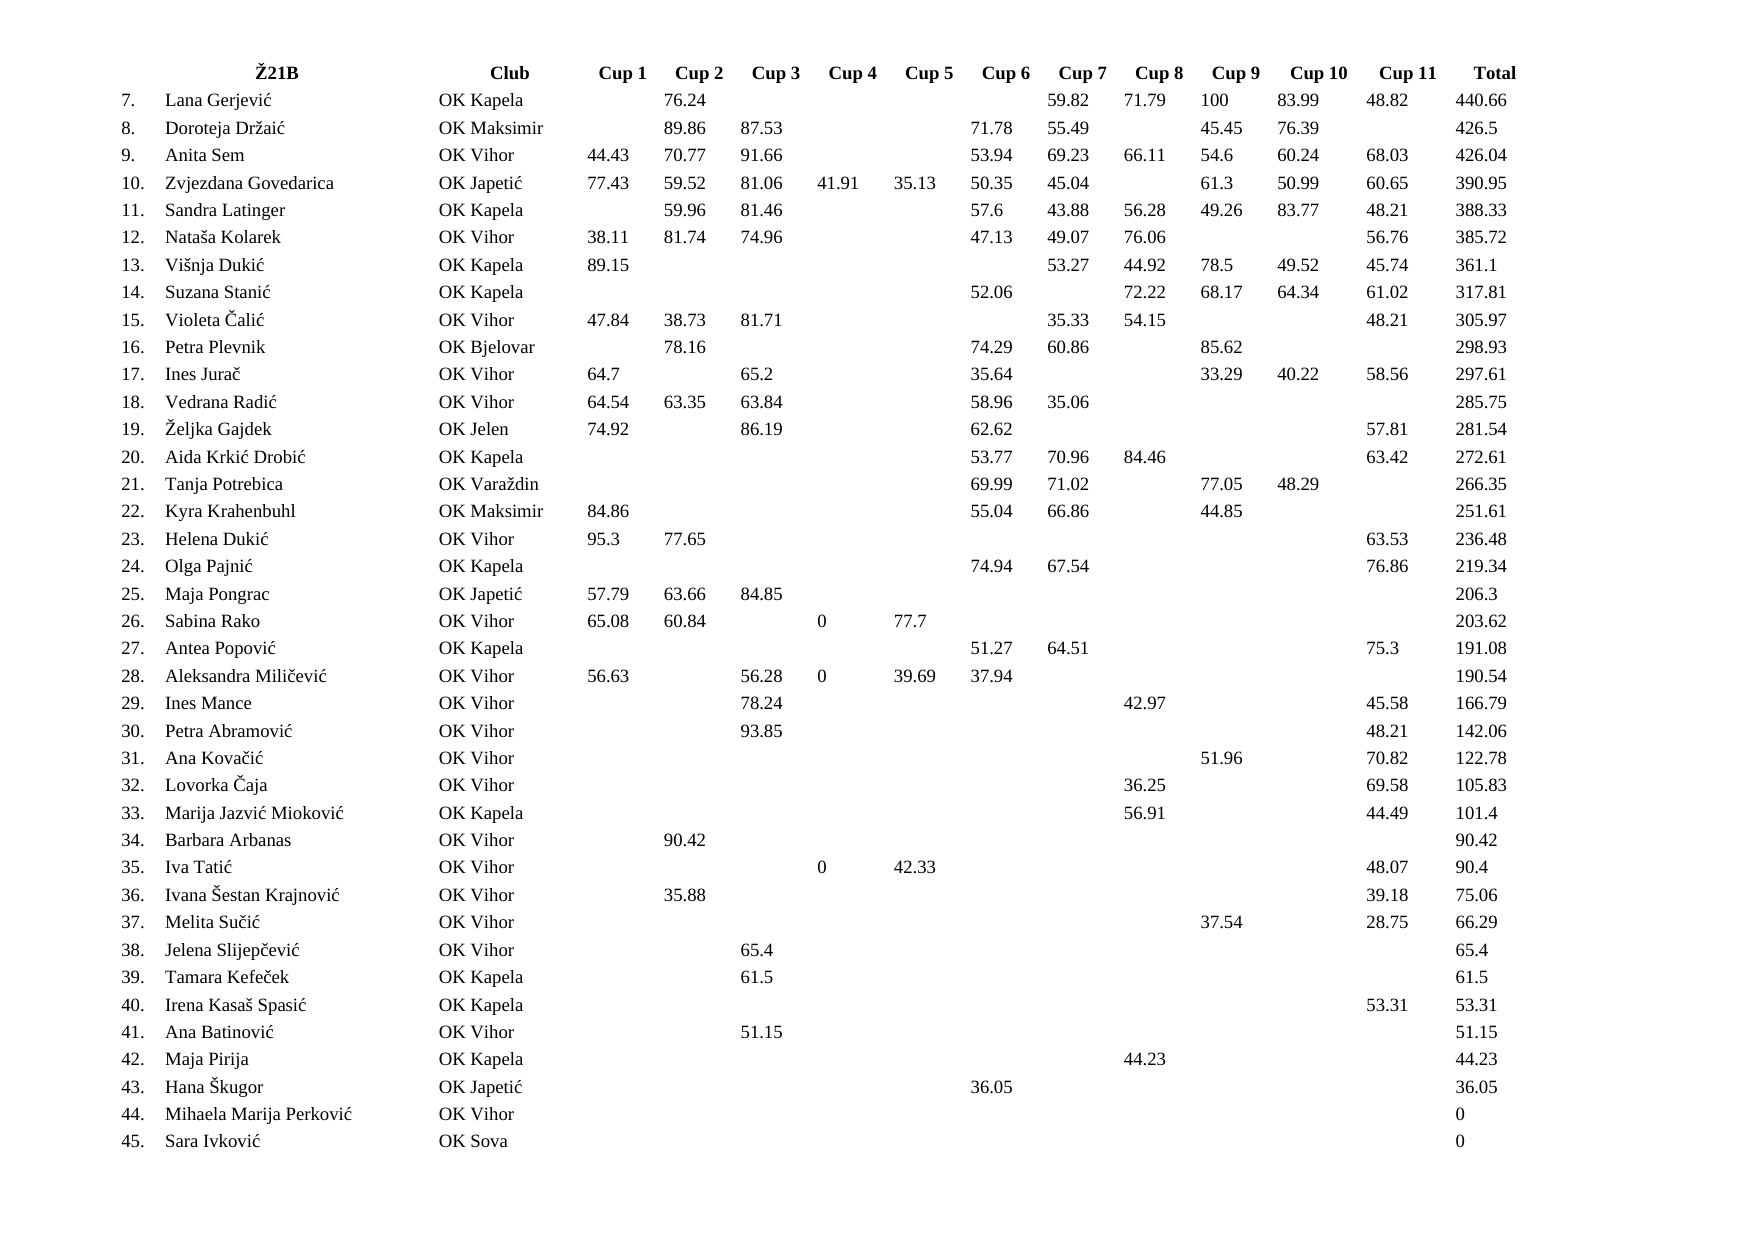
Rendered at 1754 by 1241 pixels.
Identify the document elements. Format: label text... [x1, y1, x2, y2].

table_cell [584, 1018, 661, 1045]
table_cell [968, 1018, 1044, 1045]
table_cell OK Kapela [436, 196, 584, 223]
table_cell [661, 498, 737, 525]
table_cell [1198, 1018, 1274, 1045]
table_cell 44.85 [1198, 498, 1274, 525]
table_cell 41.91 [814, 169, 891, 196]
table_cell [1121, 854, 1197, 881]
table_cell [1198, 224, 1274, 251]
table_cell [814, 415, 891, 443]
table_cell [584, 963, 661, 991]
table_cell Tamara Kefeček [162, 963, 436, 991]
table_cell 44.92 [1121, 251, 1197, 278]
table_cell 69.23 [1044, 141, 1121, 169]
table_cell 77.65 [661, 525, 737, 552]
table_cell [1044, 826, 1121, 853]
table_cell [1274, 580, 1363, 607]
table_cell 385.72 [1453, 224, 1537, 251]
table_cell 71.79 [1121, 86, 1197, 114]
table_cell 388.33 [1453, 196, 1537, 223]
table_cell [891, 360, 967, 388]
table_cell 0 [814, 607, 891, 634]
table_cell [1198, 415, 1274, 443]
table_cell 20. [118, 443, 162, 470]
table_cell [584, 991, 661, 1018]
table_cell [584, 278, 661, 306]
table_cell Sandra Latinger [162, 196, 436, 223]
table_cell 37. [118, 908, 162, 936]
table_cell [968, 689, 1044, 717]
table_cell [661, 771, 737, 799]
table_cell [738, 86, 814, 114]
table_cell [1274, 498, 1363, 525]
table_cell 34. [118, 826, 162, 853]
table_cell 63.53 [1363, 525, 1452, 552]
table_cell [968, 744, 1044, 771]
table_cell 50.35 [968, 169, 1044, 196]
table_cell [1121, 963, 1197, 991]
table_cell [814, 881, 891, 908]
table_cell [1274, 634, 1363, 662]
table_cell [584, 114, 661, 141]
table_cell [1121, 662, 1197, 689]
table_cell OK Sova [436, 1128, 584, 1155]
table_cell OK Vihor [436, 1018, 584, 1045]
table_cell 48.21 [1363, 306, 1452, 333]
table_cell [1044, 717, 1121, 744]
table_cell 63.66 [661, 580, 737, 607]
table_cell 53.94 [968, 141, 1044, 169]
table_cell 81.06 [738, 169, 814, 196]
table_cell [1044, 360, 1121, 388]
table_cell [814, 525, 891, 552]
table_cell [1044, 854, 1121, 881]
table_cell 35.64 [968, 360, 1044, 388]
table_cell 58.96 [968, 388, 1044, 415]
table_cell [1198, 717, 1274, 744]
table_cell OK Kapela [436, 799, 584, 826]
table_cell 57.6 [968, 196, 1044, 223]
table_cell 14. [118, 278, 162, 306]
table_cell [1363, 114, 1452, 141]
table_cell [814, 1073, 891, 1100]
table_cell [891, 333, 967, 360]
table_cell 49.26 [1198, 196, 1274, 223]
table_cell [738, 771, 814, 799]
table_cell [1198, 1073, 1274, 1100]
table_cell [738, 854, 814, 881]
table_cell 76.24 [661, 86, 737, 114]
table_cell 57.79 [584, 580, 661, 607]
table_cell [814, 251, 891, 278]
table_cell [1121, 114, 1197, 141]
table_header Cup 7 [1044, 59, 1121, 86]
table_cell [891, 881, 967, 908]
table_cell [661, 470, 737, 497]
table_cell [1198, 963, 1274, 991]
table_cell 81.46 [738, 196, 814, 223]
table_cell [1121, 1073, 1197, 1100]
table_cell 11. [118, 196, 162, 223]
table_cell [968, 717, 1044, 744]
table_cell [968, 251, 1044, 278]
table_cell [1198, 607, 1274, 634]
table_cell 64.7 [584, 360, 661, 388]
table_cell [584, 881, 661, 908]
table_cell 68.03 [1363, 141, 1452, 169]
table_cell [1274, 415, 1363, 443]
table_cell [738, 881, 814, 908]
table_cell [814, 360, 891, 388]
table_cell 35.88 [661, 881, 737, 908]
table_cell [891, 991, 967, 1018]
table_cell [738, 799, 814, 826]
table_cell 61.5 [1453, 963, 1537, 991]
table_header Cup 2 [661, 59, 737, 86]
table_cell [661, 689, 737, 717]
table_cell [891, 799, 967, 826]
table_cell [891, 388, 967, 415]
table_cell OK Vihor [436, 826, 584, 853]
table_cell 35.33 [1044, 306, 1121, 333]
table_cell [738, 470, 814, 497]
table_cell Višnja Dukić [162, 251, 436, 278]
table_cell 47.13 [968, 224, 1044, 251]
table_header Total [1453, 59, 1537, 86]
table_cell [968, 607, 1044, 634]
table_cell [814, 1018, 891, 1045]
table_cell [1121, 744, 1197, 771]
table_cell [814, 306, 891, 333]
table_cell 84.85 [738, 580, 814, 607]
table_cell [968, 306, 1044, 333]
table_cell [814, 388, 891, 415]
table_cell Aleksandra Miličević [162, 662, 436, 689]
table_cell 49.52 [1274, 251, 1363, 278]
table_cell 38.11 [584, 224, 661, 251]
table_cell [1044, 1128, 1121, 1155]
table_cell Mihaela Marija Perković [162, 1100, 436, 1127]
table_cell 10. [118, 169, 162, 196]
table_cell 48.29 [1274, 470, 1363, 497]
table_cell 74.96 [738, 224, 814, 251]
table_cell 70.77 [661, 141, 737, 169]
table_cell [1198, 1100, 1274, 1127]
table_cell 390.95 [1453, 169, 1537, 196]
table_cell [1274, 826, 1363, 853]
table_cell 53.31 [1363, 991, 1452, 1018]
table_cell [814, 552, 891, 579]
table_cell [1363, 662, 1452, 689]
table_cell 76.39 [1274, 114, 1363, 141]
table_cell [814, 991, 891, 1018]
table_cell [738, 1128, 814, 1155]
table_cell [1198, 443, 1274, 470]
table_cell 298.93 [1453, 333, 1537, 360]
table_cell [1274, 607, 1363, 634]
table_cell [814, 771, 891, 799]
table_cell 86.19 [738, 415, 814, 443]
table_cell OK Vihor [436, 388, 584, 415]
table_cell 65.4 [1453, 936, 1537, 963]
table_cell [814, 689, 891, 717]
table_cell 51.15 [738, 1018, 814, 1045]
table_cell 44.43 [584, 141, 661, 169]
table_cell 31. [118, 744, 162, 771]
table_cell 93.85 [738, 717, 814, 744]
table_cell 361.1 [1453, 251, 1537, 278]
table_cell 48.21 [1363, 717, 1452, 744]
table_cell [1121, 333, 1197, 360]
table_cell 71.78 [968, 114, 1044, 141]
table_cell [584, 196, 661, 223]
table_cell 78.24 [738, 689, 814, 717]
table_cell Tanja Potrebica [162, 470, 436, 497]
table_cell [1198, 634, 1274, 662]
table_cell [968, 1045, 1044, 1073]
table_cell OK Kapela [436, 552, 584, 579]
table_cell [1121, 634, 1197, 662]
table_cell Maja Pirija [162, 1045, 436, 1073]
table_cell [1044, 991, 1121, 1018]
table_cell [814, 141, 891, 169]
table_cell 81.74 [661, 224, 737, 251]
table_cell Zvjezdana Govedarica [162, 169, 436, 196]
table_cell [1274, 552, 1363, 579]
table_cell [661, 552, 737, 579]
table_cell 44. [118, 1100, 162, 1127]
table_cell [1044, 908, 1121, 936]
table_cell OK Vihor [436, 306, 584, 333]
table_cell 47.84 [584, 306, 661, 333]
table_cell 37.94 [968, 662, 1044, 689]
table_header Cup 11 [1363, 59, 1452, 86]
table_cell [814, 114, 891, 141]
table_cell [1363, 826, 1452, 853]
table_cell [1121, 936, 1197, 963]
table_cell 64.51 [1044, 634, 1121, 662]
table_cell 36. [118, 881, 162, 908]
table_cell [584, 1128, 661, 1155]
table_cell [1198, 525, 1274, 552]
table_cell Jelena Slijepčević [162, 936, 436, 963]
table_cell OK Japetić [436, 580, 584, 607]
table_cell 81.71 [738, 306, 814, 333]
table_cell 53.31 [1453, 991, 1537, 1018]
table_cell [814, 86, 891, 114]
table_header Cup 10 [1274, 59, 1363, 86]
table_cell [661, 717, 737, 744]
table_cell [814, 908, 891, 936]
table_cell [1274, 1018, 1363, 1045]
table_cell 24. [118, 552, 162, 579]
table_cell 39.18 [1363, 881, 1452, 908]
table_cell [1198, 388, 1274, 415]
table_cell [738, 1045, 814, 1073]
table_cell [891, 1100, 967, 1127]
table_cell [661, 278, 737, 306]
table_cell OK Kapela [436, 251, 584, 278]
table_cell [1274, 991, 1363, 1018]
table_cell [1044, 1100, 1121, 1127]
table_cell 53.27 [1044, 251, 1121, 278]
table_cell 12. [118, 224, 162, 251]
table_cell [584, 826, 661, 853]
table_cell [1044, 1073, 1121, 1100]
table_cell [661, 634, 737, 662]
table_cell 29. [118, 689, 162, 717]
table_cell OK Kapela [436, 1045, 584, 1073]
table_cell OK Maksimir [436, 114, 584, 141]
table_cell [1121, 607, 1197, 634]
table_cell [738, 634, 814, 662]
table_cell [584, 1045, 661, 1073]
table_cell Melita Sučić [162, 908, 436, 936]
table_cell 61.02 [1363, 278, 1452, 306]
table_cell [738, 1100, 814, 1127]
table_cell OK Japetić [436, 1073, 584, 1100]
table_cell [814, 1045, 891, 1073]
table_cell 50.99 [1274, 169, 1363, 196]
table_cell [891, 86, 967, 114]
table_cell 90.42 [1453, 826, 1537, 853]
table_cell [1121, 1128, 1197, 1155]
table_cell OK Vihor [436, 936, 584, 963]
table_cell [1274, 224, 1363, 251]
table_cell [968, 1128, 1044, 1155]
table_cell 101.4 [1453, 799, 1537, 826]
table_cell Violeta Čalić [162, 306, 436, 333]
table_cell [584, 634, 661, 662]
table_cell 36.05 [968, 1073, 1044, 1100]
table_cell [968, 963, 1044, 991]
table_cell [891, 908, 967, 936]
table_cell OK Vihor [436, 525, 584, 552]
table_cell [1044, 607, 1121, 634]
table_cell [1121, 498, 1197, 525]
table_cell [738, 826, 814, 853]
table_cell [1121, 525, 1197, 552]
table_cell OK Vihor [436, 717, 584, 744]
table_cell 44.23 [1453, 1045, 1537, 1073]
table_cell 76.06 [1121, 224, 1197, 251]
table_cell 203.62 [1453, 607, 1537, 634]
table_cell 15. [118, 306, 162, 333]
table_cell [1363, 470, 1452, 497]
table_cell Suzana Stanić [162, 278, 436, 306]
table_cell 40.22 [1274, 360, 1363, 388]
table_header Cup 6 [968, 59, 1044, 86]
table_cell [1363, 1018, 1452, 1045]
table_cell 39.69 [891, 662, 967, 689]
table_cell [891, 1073, 967, 1100]
table_cell Antea Popović [162, 634, 436, 662]
table_cell 36.25 [1121, 771, 1197, 799]
table_cell 0 [814, 662, 891, 689]
table_cell [661, 1045, 737, 1073]
table_cell [1198, 1128, 1274, 1155]
table_cell 78.16 [661, 333, 737, 360]
table_cell Hana Škugor [162, 1073, 436, 1100]
table_cell 38. [118, 936, 162, 963]
table_cell [891, 744, 967, 771]
table_cell [1274, 908, 1363, 936]
table_cell 68.17 [1198, 278, 1274, 306]
table_cell 32. [118, 771, 162, 799]
table_cell Ana Kovačić [162, 744, 436, 771]
table_cell 41. [118, 1018, 162, 1045]
table_cell 77.43 [584, 169, 661, 196]
table_cell 39. [118, 963, 162, 991]
table_cell [1121, 1100, 1197, 1127]
table_header Cup 9 [1198, 59, 1274, 86]
table_cell 83.77 [1274, 196, 1363, 223]
table_cell 38.73 [661, 306, 737, 333]
table_cell [661, 854, 737, 881]
table_cell [661, 799, 737, 826]
table_cell 285.75 [1453, 388, 1537, 415]
table_cell [968, 580, 1044, 607]
table_cell 9. [118, 141, 162, 169]
table_cell 74.29 [968, 333, 1044, 360]
table_cell OK Jelen [436, 415, 584, 443]
table_cell [584, 936, 661, 963]
table_cell 45.04 [1044, 169, 1121, 196]
table_cell 44.49 [1363, 799, 1452, 826]
table_cell 66.29 [1453, 908, 1537, 936]
table_cell 7. [118, 86, 162, 114]
table_cell 190.54 [1453, 662, 1537, 689]
table_cell [1363, 1045, 1452, 1073]
table_cell 100 [1198, 86, 1274, 114]
table_cell [738, 278, 814, 306]
table_cell 65.08 [584, 607, 661, 634]
table_cell [1198, 936, 1274, 963]
table_cell OK Vihor [436, 744, 584, 771]
table_cell [814, 634, 891, 662]
table_cell [1363, 1128, 1452, 1155]
table_cell 28. [118, 662, 162, 689]
table_cell 77.7 [891, 607, 967, 634]
table_cell [1274, 881, 1363, 908]
table_cell [1198, 552, 1274, 579]
table_cell [1121, 881, 1197, 908]
table_cell OK Kapela [436, 278, 584, 306]
table_cell [1274, 443, 1363, 470]
table_cell OK Vihor [436, 881, 584, 908]
table_cell 122.78 [1453, 744, 1537, 771]
table_cell [1274, 1045, 1363, 1073]
table_cell [814, 826, 891, 853]
table_cell [661, 1100, 737, 1127]
table_cell [968, 854, 1044, 881]
table_cell 55.04 [968, 498, 1044, 525]
table_cell 54.15 [1121, 306, 1197, 333]
table_cell 59.96 [661, 196, 737, 223]
table_cell 90.4 [1453, 854, 1537, 881]
table_cell 69.58 [1363, 771, 1452, 799]
table_cell [1198, 991, 1274, 1018]
table_cell Željka Gajdek [162, 415, 436, 443]
table_cell 37.54 [1198, 908, 1274, 936]
table_cell 166.79 [1453, 689, 1537, 717]
table_cell [1198, 1045, 1274, 1073]
table_cell [584, 552, 661, 579]
table_cell Ines Mance [162, 689, 436, 717]
table_cell [584, 470, 661, 497]
table_cell [968, 991, 1044, 1018]
table_cell [1044, 799, 1121, 826]
table_header Ž21B [118, 59, 436, 86]
table_cell [661, 936, 737, 963]
table_cell [891, 1045, 967, 1073]
table_cell [1274, 717, 1363, 744]
table_cell [1121, 717, 1197, 744]
table_cell [891, 771, 967, 799]
table_cell [1274, 306, 1363, 333]
table_cell 62.62 [968, 415, 1044, 443]
table_cell [661, 1128, 737, 1155]
table_cell 89.15 [584, 251, 661, 278]
table_cell 0 [1453, 1100, 1537, 1127]
table_cell [1198, 580, 1274, 607]
table_cell 35.13 [891, 169, 967, 196]
table_header Cup 8 [1121, 59, 1197, 86]
table_cell [814, 963, 891, 991]
table_cell [1198, 306, 1274, 333]
table_cell 64.34 [1274, 278, 1363, 306]
table_cell OK Kapela [436, 963, 584, 991]
table_cell 78.5 [1198, 251, 1274, 278]
table_cell Petra Plevnik [162, 333, 436, 360]
table_cell Sara Ivković [162, 1128, 436, 1155]
table_cell 51.15 [1453, 1018, 1537, 1045]
table_cell [584, 1100, 661, 1127]
table_cell [738, 991, 814, 1018]
table_cell OK Bjelovar [436, 333, 584, 360]
table_cell 48.07 [1363, 854, 1452, 881]
table_cell [814, 1128, 891, 1155]
table_cell Petra Abramović [162, 717, 436, 744]
table_cell [661, 1073, 737, 1100]
table_cell [661, 744, 737, 771]
table_header Cup 3 [738, 59, 814, 86]
table_cell [1198, 826, 1274, 853]
table_cell Ana Batinović [162, 1018, 436, 1045]
table_cell [891, 936, 967, 963]
table_cell [891, 1018, 967, 1045]
table_cell 58.56 [1363, 360, 1452, 388]
table_cell [1274, 744, 1363, 771]
table_cell 28.75 [1363, 908, 1452, 936]
table_cell [584, 443, 661, 470]
table_cell 84.46 [1121, 443, 1197, 470]
table_cell 18. [118, 388, 162, 415]
table_header Cup 4 [814, 59, 891, 86]
table_cell 36.05 [1453, 1073, 1537, 1100]
table_cell 55.49 [1044, 114, 1121, 141]
table_cell [1044, 1018, 1121, 1045]
table_cell [814, 443, 891, 470]
table_cell 64.54 [584, 388, 661, 415]
table_cell [814, 278, 891, 306]
table_cell [1121, 470, 1197, 497]
table_cell 13. [118, 251, 162, 278]
table_cell [1121, 360, 1197, 388]
table_cell OK Kapela [436, 443, 584, 470]
table_cell 48.82 [1363, 86, 1452, 114]
table_cell 272.61 [1453, 443, 1537, 470]
table_cell Irena Kasaš Spasić [162, 991, 436, 1018]
table_cell 65.4 [738, 936, 814, 963]
table_cell 60.65 [1363, 169, 1452, 196]
table_cell [661, 360, 737, 388]
table_cell [1363, 498, 1452, 525]
table_cell [891, 114, 967, 141]
table_cell 71.02 [1044, 470, 1121, 497]
table_cell [1363, 607, 1452, 634]
table_cell [661, 415, 737, 443]
table_cell [1121, 415, 1197, 443]
table_cell 54.6 [1198, 141, 1274, 169]
table_cell [1044, 415, 1121, 443]
table_cell 66.11 [1121, 141, 1197, 169]
table_cell Ivana Šestan Krajnović [162, 881, 436, 908]
table_header Cup 1 [584, 59, 661, 86]
table_cell 90.42 [661, 826, 737, 853]
table_cell Nataša Kolarek [162, 224, 436, 251]
table_cell [1363, 963, 1452, 991]
table_cell OK Maksimir [436, 498, 584, 525]
table_cell [738, 498, 814, 525]
table_cell [891, 141, 967, 169]
table_cell [584, 744, 661, 771]
table_cell 67.54 [1044, 552, 1121, 579]
table_cell [968, 881, 1044, 908]
table_cell 44.23 [1121, 1045, 1197, 1073]
table_cell [1121, 169, 1197, 196]
table_cell [1363, 333, 1452, 360]
table_cell [584, 854, 661, 881]
table_cell [1121, 826, 1197, 853]
table_cell 191.08 [1453, 634, 1537, 662]
table_cell 60.24 [1274, 141, 1363, 169]
table_cell 56.76 [1363, 224, 1452, 251]
table_cell [814, 580, 891, 607]
table_cell 26. [118, 607, 162, 634]
table_cell OK Kapela [436, 991, 584, 1018]
table_cell [891, 717, 967, 744]
table_cell 19. [118, 415, 162, 443]
table_cell [1274, 1128, 1363, 1155]
table_header Club [436, 59, 584, 86]
table_cell [968, 936, 1044, 963]
table_cell [1121, 388, 1197, 415]
table_cell [661, 908, 737, 936]
table_cell [1363, 580, 1452, 607]
table_cell [661, 1018, 737, 1045]
table_cell [584, 717, 661, 744]
table_cell 56.28 [738, 662, 814, 689]
table_cell [891, 634, 967, 662]
table_cell 17. [118, 360, 162, 388]
table_cell [1198, 881, 1274, 908]
table_cell [738, 443, 814, 470]
table_cell [584, 689, 661, 717]
table_cell [814, 799, 891, 826]
table_cell [738, 908, 814, 936]
table_cell [738, 1073, 814, 1100]
table_cell [1363, 1100, 1452, 1127]
table_cell [1198, 662, 1274, 689]
table_cell [1044, 963, 1121, 991]
table_cell [1044, 771, 1121, 799]
table_cell 84.86 [584, 498, 661, 525]
table_cell 40. [118, 991, 162, 1018]
table_cell [1044, 662, 1121, 689]
table_cell Aida Krkić Drobić [162, 443, 436, 470]
table_cell Marija Jazvić Mioković [162, 799, 436, 826]
table_cell 63.84 [738, 388, 814, 415]
table_cell [1044, 936, 1121, 963]
table_cell 53.77 [968, 443, 1044, 470]
table_cell 23. [118, 525, 162, 552]
table_cell [814, 498, 891, 525]
table_cell [968, 525, 1044, 552]
table_cell [1274, 525, 1363, 552]
table_cell 219.34 [1453, 552, 1537, 579]
table_cell 69.99 [968, 470, 1044, 497]
table_cell [1363, 388, 1452, 415]
table_cell [1044, 580, 1121, 607]
table_cell 49.07 [1044, 224, 1121, 251]
table_cell OK Vihor [436, 689, 584, 717]
table_cell OK Vihor [436, 908, 584, 936]
table_cell [1044, 881, 1121, 908]
table_cell [891, 1128, 967, 1155]
table_cell [814, 224, 891, 251]
table_cell 75.3 [1363, 634, 1452, 662]
table_cell OK Vihor [436, 607, 584, 634]
table_cell [661, 443, 737, 470]
table_cell 206.3 [1453, 580, 1537, 607]
table_cell Maja Pongrac [162, 580, 436, 607]
table_cell 33.29 [1198, 360, 1274, 388]
table_cell [1274, 963, 1363, 991]
table_cell [1274, 1100, 1363, 1127]
table_cell [891, 689, 967, 717]
table_cell [968, 86, 1044, 114]
table_cell 27. [118, 634, 162, 662]
table_cell 45.74 [1363, 251, 1452, 278]
table_cell [891, 470, 967, 497]
table_cell 83.99 [1274, 86, 1363, 114]
table_cell [1274, 854, 1363, 881]
table_cell 65.2 [738, 360, 814, 388]
table_cell 72.22 [1121, 278, 1197, 306]
table_cell 317.81 [1453, 278, 1537, 306]
table_cell [661, 963, 737, 991]
table_cell 43.88 [1044, 196, 1121, 223]
table_cell 30. [118, 717, 162, 744]
table_cell [968, 799, 1044, 826]
table_cell [1198, 689, 1274, 717]
table_cell 85.62 [1198, 333, 1274, 360]
table_cell [1274, 936, 1363, 963]
table_cell [891, 963, 967, 991]
table_cell 77.05 [1198, 470, 1274, 497]
table_cell 60.84 [661, 607, 737, 634]
table_cell [738, 525, 814, 552]
table_cell [1121, 991, 1197, 1018]
table_cell 59.82 [1044, 86, 1121, 114]
table_cell Vedrana Radić [162, 388, 436, 415]
table_cell [891, 306, 967, 333]
table_cell 25. [118, 580, 162, 607]
table_cell 60.86 [1044, 333, 1121, 360]
table_cell 61.3 [1198, 169, 1274, 196]
table_cell [891, 443, 967, 470]
table_cell [1121, 1018, 1197, 1045]
table_cell 70.96 [1044, 443, 1121, 470]
table_cell 74.94 [968, 552, 1044, 579]
table_cell 266.35 [1453, 470, 1537, 497]
table_cell Anita Sem [162, 141, 436, 169]
table_cell [891, 552, 967, 579]
table_cell 91.66 [738, 141, 814, 169]
table_cell [1274, 799, 1363, 826]
table_cell 0 [814, 854, 891, 881]
table_cell OK Vihor [436, 141, 584, 169]
table_cell [661, 991, 737, 1018]
table_cell 95.3 [584, 525, 661, 552]
table_cell [1363, 1073, 1452, 1100]
table_cell Lana Gerjević [162, 86, 436, 114]
table_cell [1198, 799, 1274, 826]
table_cell [1274, 1073, 1363, 1100]
table_cell [661, 662, 737, 689]
table_cell Barbara Arbanas [162, 826, 436, 853]
table_cell [814, 333, 891, 360]
table_cell 42.33 [891, 854, 967, 881]
table_cell [1363, 936, 1452, 963]
table_cell 66.86 [1044, 498, 1121, 525]
table_cell [1198, 854, 1274, 881]
table_cell [1198, 771, 1274, 799]
table_cell 42. [118, 1045, 162, 1073]
table_cell Iva Tatić [162, 854, 436, 881]
table_cell 61.5 [738, 963, 814, 991]
table_cell 236.48 [1453, 525, 1537, 552]
table_cell [814, 196, 891, 223]
table_cell 0 [1453, 1128, 1537, 1155]
table_cell 33. [118, 799, 162, 826]
table_cell [1274, 662, 1363, 689]
table_cell [1121, 908, 1197, 936]
table_cell 56.63 [584, 662, 661, 689]
table_cell 74.92 [584, 415, 661, 443]
table_cell 21. [118, 470, 162, 497]
table_cell OK Vihor [436, 360, 584, 388]
table_cell 57.81 [1363, 415, 1452, 443]
table_cell OK Kapela [436, 86, 584, 114]
table_cell 56.91 [1121, 799, 1197, 826]
table_cell [891, 251, 967, 278]
table_cell 87.53 [738, 114, 814, 141]
table_cell [584, 333, 661, 360]
table_cell 43. [118, 1073, 162, 1100]
table_cell [891, 278, 967, 306]
table_cell 440.66 [1453, 86, 1537, 114]
table_cell Doroteja Držaić [162, 114, 436, 141]
table_cell Kyra Krahenbuhl [162, 498, 436, 525]
table_cell [1274, 689, 1363, 717]
table_cell 22. [118, 498, 162, 525]
table_cell OK Vihor [436, 1100, 584, 1127]
table_cell [891, 224, 967, 251]
table_cell OK Japetić [436, 169, 584, 196]
table_cell Sabina Rako [162, 607, 436, 634]
table_cell [968, 1100, 1044, 1127]
table_cell 63.35 [661, 388, 737, 415]
table_cell [891, 415, 967, 443]
table_cell 45.45 [1198, 114, 1274, 141]
table_cell [738, 607, 814, 634]
table_cell [814, 744, 891, 771]
table_cell 70.82 [1363, 744, 1452, 771]
table_cell 63.42 [1363, 443, 1452, 470]
table_cell [1044, 278, 1121, 306]
table_cell [584, 86, 661, 114]
table_cell 251.61 [1453, 498, 1537, 525]
table_cell [814, 470, 891, 497]
table_cell [1044, 744, 1121, 771]
table_cell 426.5 [1453, 114, 1537, 141]
table_cell [738, 744, 814, 771]
table_cell OK Vihor [436, 662, 584, 689]
table_cell Ines Jurač [162, 360, 436, 388]
table_cell [968, 908, 1044, 936]
table_cell [891, 498, 967, 525]
table_cell 56.28 [1121, 196, 1197, 223]
table_cell [1121, 580, 1197, 607]
table_cell [814, 717, 891, 744]
table_cell [891, 196, 967, 223]
table_cell 51.27 [968, 634, 1044, 662]
table_cell 105.83 [1453, 771, 1537, 799]
table_header Cup 5 [891, 59, 967, 86]
table_cell OK Kapela [436, 634, 584, 662]
table_cell [814, 1100, 891, 1127]
table_cell OK Vihor [436, 224, 584, 251]
table_cell [968, 826, 1044, 853]
table_cell 45.58 [1363, 689, 1452, 717]
table_cell 48.21 [1363, 196, 1452, 223]
table_cell 305.97 [1453, 306, 1537, 333]
table_cell Olga Pajnić [162, 552, 436, 579]
table_cell 35.06 [1044, 388, 1121, 415]
table_cell [584, 771, 661, 799]
table_cell [1274, 771, 1363, 799]
table_cell OK Varaždin [436, 470, 584, 497]
table_cell [584, 799, 661, 826]
table_cell [1044, 689, 1121, 717]
table_cell [968, 771, 1044, 799]
table_cell [1044, 1045, 1121, 1073]
table_cell [891, 525, 967, 552]
table_cell [738, 333, 814, 360]
table_cell OK Vihor [436, 771, 584, 799]
table_cell [1274, 388, 1363, 415]
table_cell [1274, 333, 1363, 360]
table_cell 142.06 [1453, 717, 1537, 744]
table_cell 297.61 [1453, 360, 1537, 388]
table_cell Helena Dukić [162, 525, 436, 552]
table_cell [584, 1073, 661, 1100]
table_cell 76.86 [1363, 552, 1452, 579]
table_cell 8. [118, 114, 162, 141]
table_cell 42.97 [1121, 689, 1197, 717]
table_cell 52.06 [968, 278, 1044, 306]
table_cell [891, 826, 967, 853]
table_cell 16. [118, 333, 162, 360]
table_cell 426.04 [1453, 141, 1537, 169]
table_cell [738, 552, 814, 579]
table_cell [738, 251, 814, 278]
table_cell [1044, 525, 1121, 552]
table_cell [584, 908, 661, 936]
table_cell OK Vihor [436, 854, 584, 881]
table_cell 45. [118, 1128, 162, 1155]
table_cell 281.54 [1453, 415, 1537, 443]
table_cell 75.06 [1453, 881, 1537, 908]
table_cell Lovorka Čaja [162, 771, 436, 799]
table_cell [891, 580, 967, 607]
table_cell 89.86 [661, 114, 737, 141]
table_cell [1121, 552, 1197, 579]
table_cell 51.96 [1198, 744, 1274, 771]
table_cell [661, 251, 737, 278]
table_cell 35. [118, 854, 162, 881]
table_cell 59.52 [661, 169, 737, 196]
table_cell [814, 936, 891, 963]
